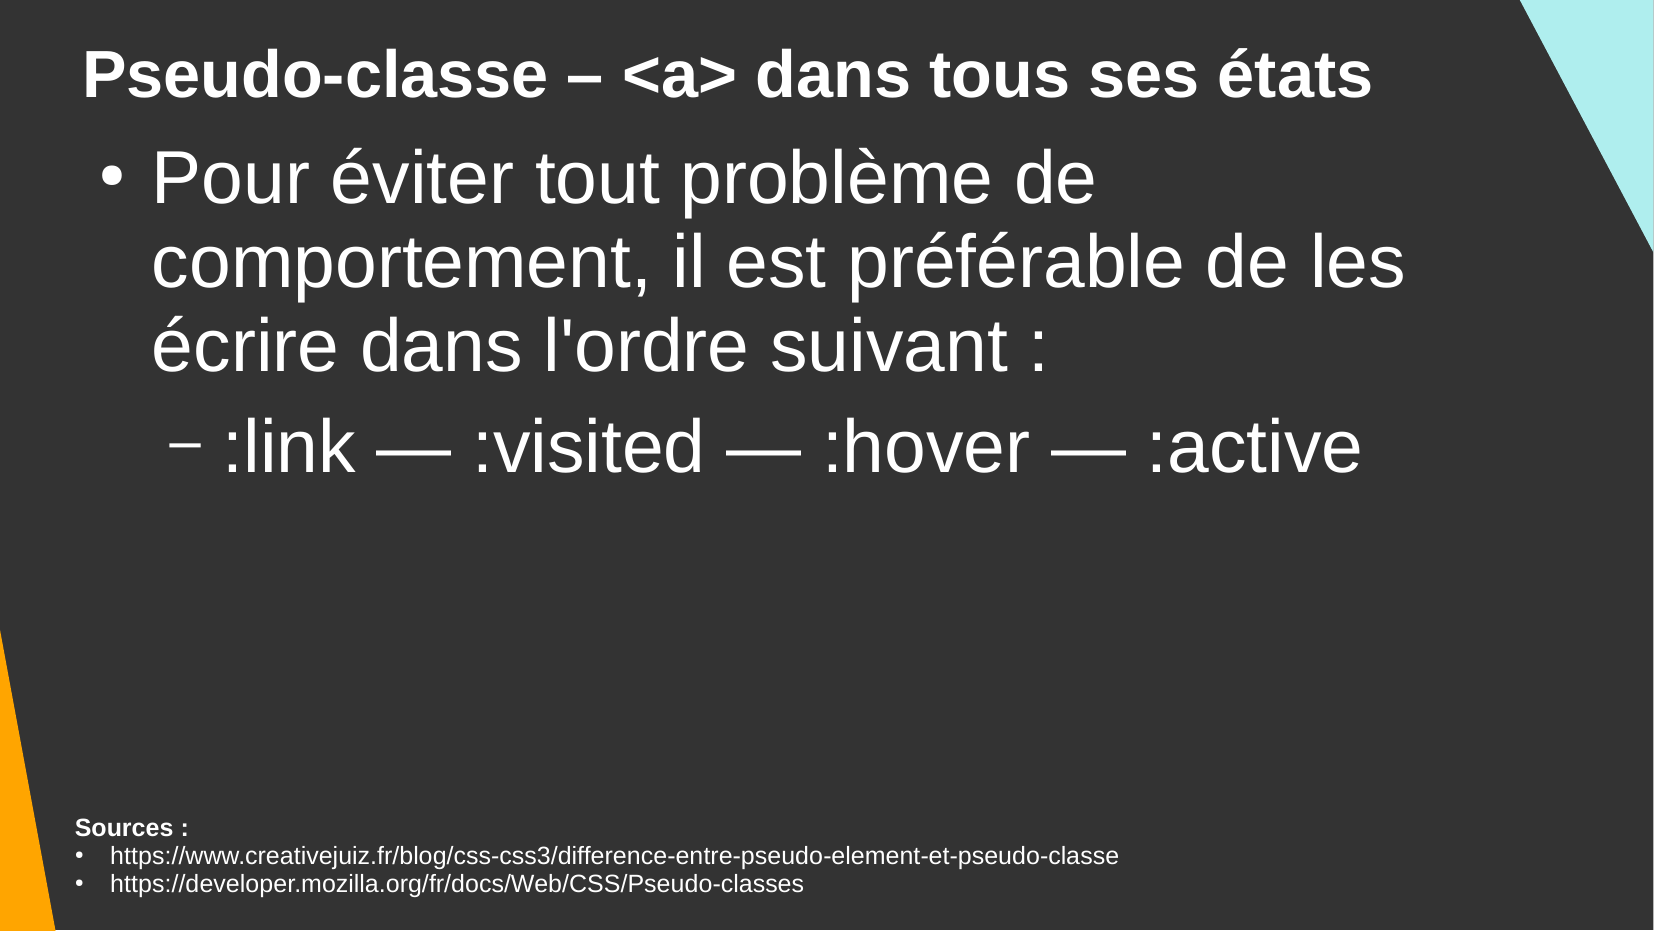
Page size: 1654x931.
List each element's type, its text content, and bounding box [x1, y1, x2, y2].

title Pseudo-classe – <a> dans tous ses états [82, 37, 1571, 114]
text_box Sources : https://www.creativejuiz.fr/blog/css-css3/difference-entre-pseudo-element-et-pseudo-classe https://developer.mozilla.org/fr/docs/Web/CSS/Pseudo-classes [60, 806, 1546, 931]
list Pour éviter tout problème de comportement, il est préférable de les écrire dans l'ordre suivant : :link — :visited — :hover — :active [80, 135, 1605, 745]
text_box [0, 629, 56, 931]
text_box [1519, 0, 1654, 254]
